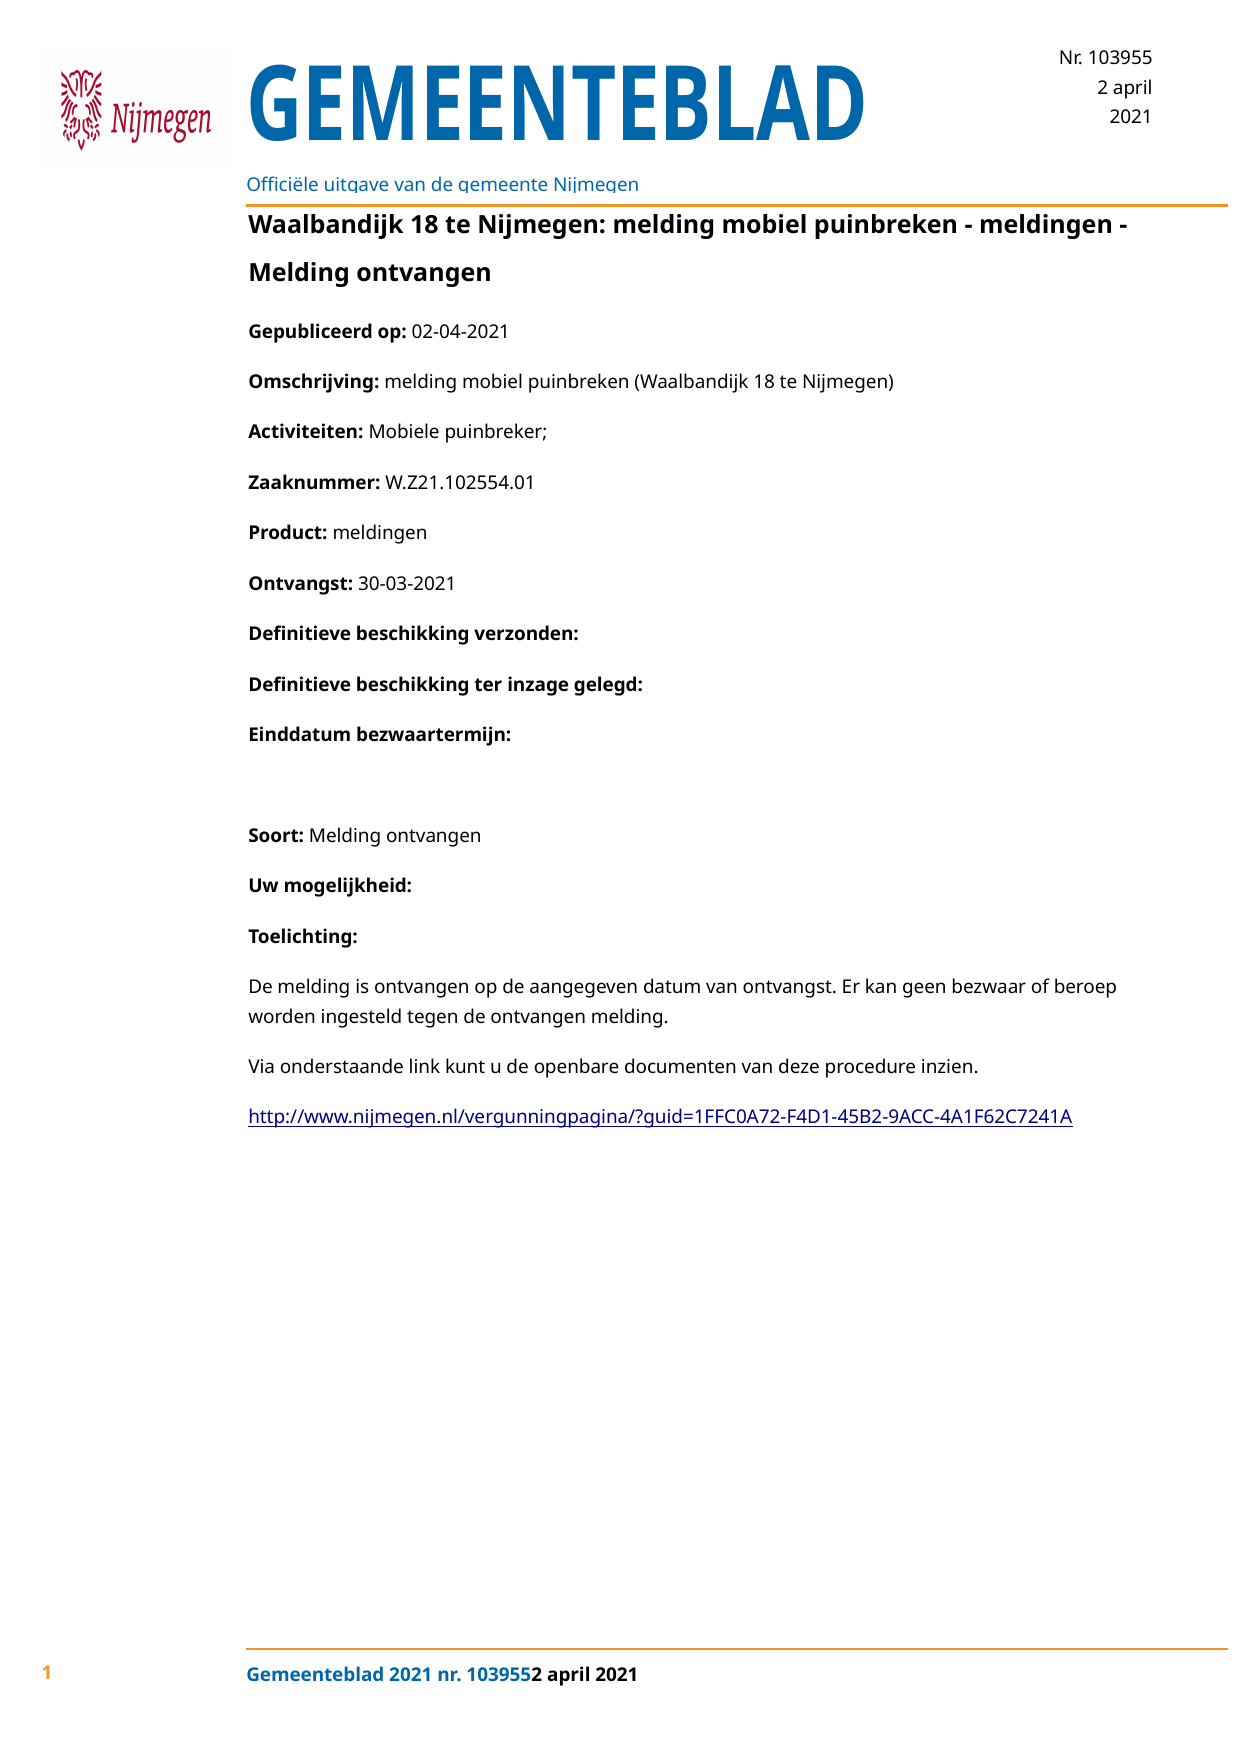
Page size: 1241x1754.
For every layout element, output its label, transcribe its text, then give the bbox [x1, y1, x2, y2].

text Via onderstaande link kunt u de openbare documenten van deze procedure inzien. [248, 1053, 1152, 1079]
text Definitieve beschikking ter inzage gelegd: [248, 671, 1152, 697]
text Uw mogelijkheid: [248, 872, 1152, 898]
text Product: meldingen [248, 519, 1152, 545]
text Waalbandijk 18 te Nijmegen: melding mobiel puinbreken - meldingen - Melding ontvangen [248, 207, 1152, 288]
picture [41, 47, 231, 172]
text Activiteiten: Mobiele puinbreker; [248, 419, 1152, 444]
text Gepubliceerd op: 02-04-2021 [248, 318, 1152, 344]
text Zaaknummer: W.Z21.102554.01 [248, 469, 1152, 495]
text De melding is ontvangen op de aangegeven datum van ontvangst. Er kan geen bezwaar of beroep worden ingesteld tegen de ontvangen melding. [248, 973, 1152, 1029]
text http://www.nijmegen.nl/vergunningpagina/?guid=1FFC0A72-F4D1-45B2-9ACC-4A1F62C7241A [248, 1104, 1152, 1129]
text Definitieve beschikking verzonden: [248, 620, 1152, 646]
text Einddatum bezwaartermijn: [248, 721, 1152, 747]
text Soort: Melding ontvangen [248, 822, 1152, 848]
text Toelichting: [248, 923, 1152, 949]
text Omschrijving: melding mobiel puinbreken (Waalbandijk 18 te Nijmegen) [248, 368, 1152, 394]
text Ontvangst: 30-03-2021 [248, 570, 1152, 596]
